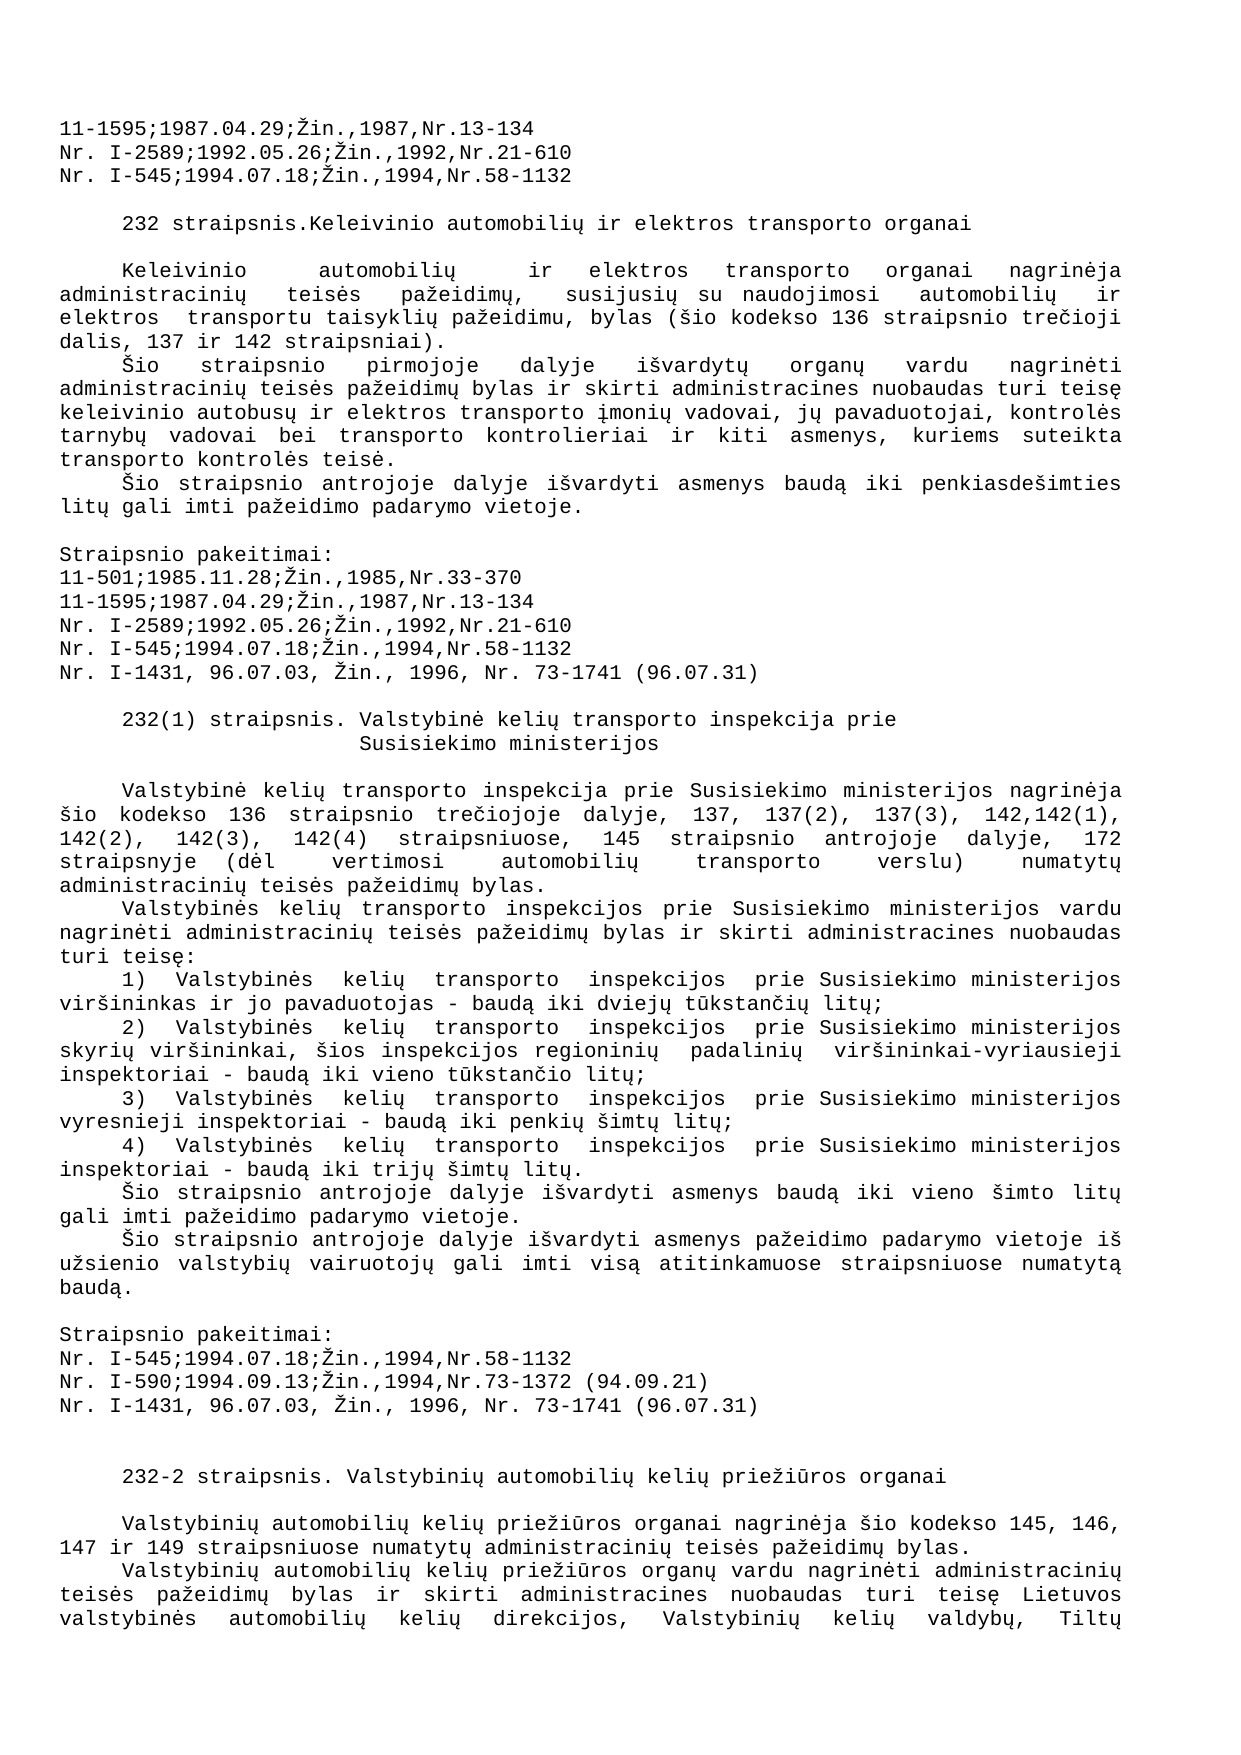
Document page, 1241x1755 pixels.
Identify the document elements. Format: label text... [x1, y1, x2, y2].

text Nr. I-545;1994.07.18;Žin.,1994,Nr.58-1132 [59, 1348, 1122, 1371]
text Susisiekimo ministerijos [59, 733, 1122, 757]
text 3) Valstybinės kelių transporto inspekcijos prie Susisiekimo ministerijos vyresnieji inspektoriai - baudą iki penkių šimtų litų; [59, 1088, 1122, 1135]
text Nr. I-545;1994.07.18;Žin.,1994,Nr.58-1132 [59, 638, 1122, 662]
text 1) Valstybinės kelių transporto inspekcijos prie Susisiekimo ministerijos viršininkas ir jo pavaduotojas - baudą iki dviejų tūkstančių litų; [59, 969, 1122, 1017]
text Šio straipsnio antrojoje dalyje išvardyti asmenys pažeidimo padarymo vietoje iš užsienio valstybių vairuotojų gali imti visą atitinkamuose straipsniuose numatytą baudą. [59, 1229, 1122, 1300]
text Valstybinės kelių transporto inspekcijos prie Susisiekimo ministerijos vardu nagrinėti administracinių teisės pažeidimų bylas ir skirti administracines nuobaudas turi teisę: [59, 898, 1122, 969]
text Valstybinių automobilių kelių priežiūros organų vardu nagrinėti administracinių teisės pažeidimų bylas ir skirti administracines nuobaudas turi teisę Lietuvos valstybinės automobilių kelių direkcijos, Valstybinių kelių valdybų, Tiltų [59, 1561, 1122, 1631]
text 232 straipsnis.Keleivinio automobilių ir elektros transporto organai [59, 213, 1122, 236]
text Šio straipsnio antrojoje dalyje išvardyti asmenys baudą iki penkiasdešimties litų gali imti pažeidimo padarymo vietoje. [59, 473, 1122, 520]
text Valstybinė kelių transporto inspekcija prie Susisiekimo ministerijos nagrinėja šio kodekso 136 straipsnio trečiojoje dalyje, 137, 137(2), 137(3), 142,142(1), 142(2), 142(3), 142(4) straipsniuose, 145 straipsnio antrojoje dalyje, 172 straipsnyje (dėl vertimosi automobilių transporto verslu) numatytų administracinių teisės pažeidimų bylas. [59, 780, 1122, 898]
text Nr. I-545;1994.07.18;Žin.,1994,Nr.58-1132 [59, 165, 1122, 189]
text Valstybinių automobilių kelių priežiūros organai nagrinėja šio kodekso 145, 146, 147 ir 149 straipsniuose numatytų administracinių teisės pažeidimų bylas. [59, 1513, 1122, 1561]
text 11-501;1985.11.28;Žin.,1985,Nr.33-370 [59, 567, 1122, 591]
text Straipsnio pakeitimai: [59, 544, 1122, 567]
text Šio straipsnio antrojoje dalyje išvardyti asmenys baudą iki vieno šimto litų gali imti pažeidimo padarymo vietoje. [59, 1182, 1122, 1229]
text 4) Valstybinės kelių transporto inspekcijos prie Susisiekimo ministerijos inspektoriai - baudą iki trijų šimtų litų. [59, 1135, 1122, 1182]
text 232-2 straipsnis. Valstybinių automobilių kelių priežiūros organai [59, 1466, 1122, 1489]
text Straipsnio pakeitimai: [59, 1324, 1122, 1348]
text Nr. I-2589;1992.05.26;Žin.,1992,Nr.21-610 [59, 142, 1122, 165]
text Šio straipsnio pirmojoje dalyje išvardytų organų vardu nagrinėti administracinių teisės pažeidimų bylas ir skirti administracines nuobaudas turi teisę keleivinio autobusų ir elektros transporto įmonių vadovai, jų pavaduotojai, kontrolės tarnybų vadovai bei transporto kontrolieriai ir kiti asmenys, kuriems suteikta transporto kontrolės teisė. [59, 354, 1122, 473]
text 232(1) straipsnis. Valstybinė kelių transporto inspekcija prie [59, 709, 1122, 733]
text 11-1595;1987.04.29;Žin.,1987,Nr.13-134 [59, 591, 1122, 615]
text 2) Valstybinės kelių transporto inspekcijos prie Susisiekimo ministerijos skyrių viršininkai, šios inspekcijos regioninių padalinių viršininkai-vyriausieji inspektoriai - baudą iki vieno tūkstančio litų; [59, 1017, 1122, 1088]
text 11-1595;1987.04.29;Žin.,1987,Nr.13-134 [59, 118, 1122, 142]
text Nr. I-590;1994.09.13;Žin.,1994,Nr.73-1372 (94.09.21) [59, 1371, 1122, 1395]
text Keleivinio automobilių ir elektros transporto organai nagrinėja administracinių teisės pažeidimų, susijusių su naudojimosi automobilių ir elektros transportu taisyklių pažeidimu, bylas (šio kodekso 136 straipsnio trečioji dalis, 137 ir 142 straipsniai). [59, 260, 1122, 354]
text Nr. I-2589;1992.05.26;Žin.,1992,Nr.21-610 [59, 615, 1122, 638]
text Nr. I-1431, 96.07.03, Žin., 1996, Nr. 73-1741 (96.07.31) [59, 1395, 1122, 1419]
text Nr. I-1431, 96.07.03, Žin., 1996, Nr. 73-1741 (96.07.31) [59, 662, 1122, 686]
